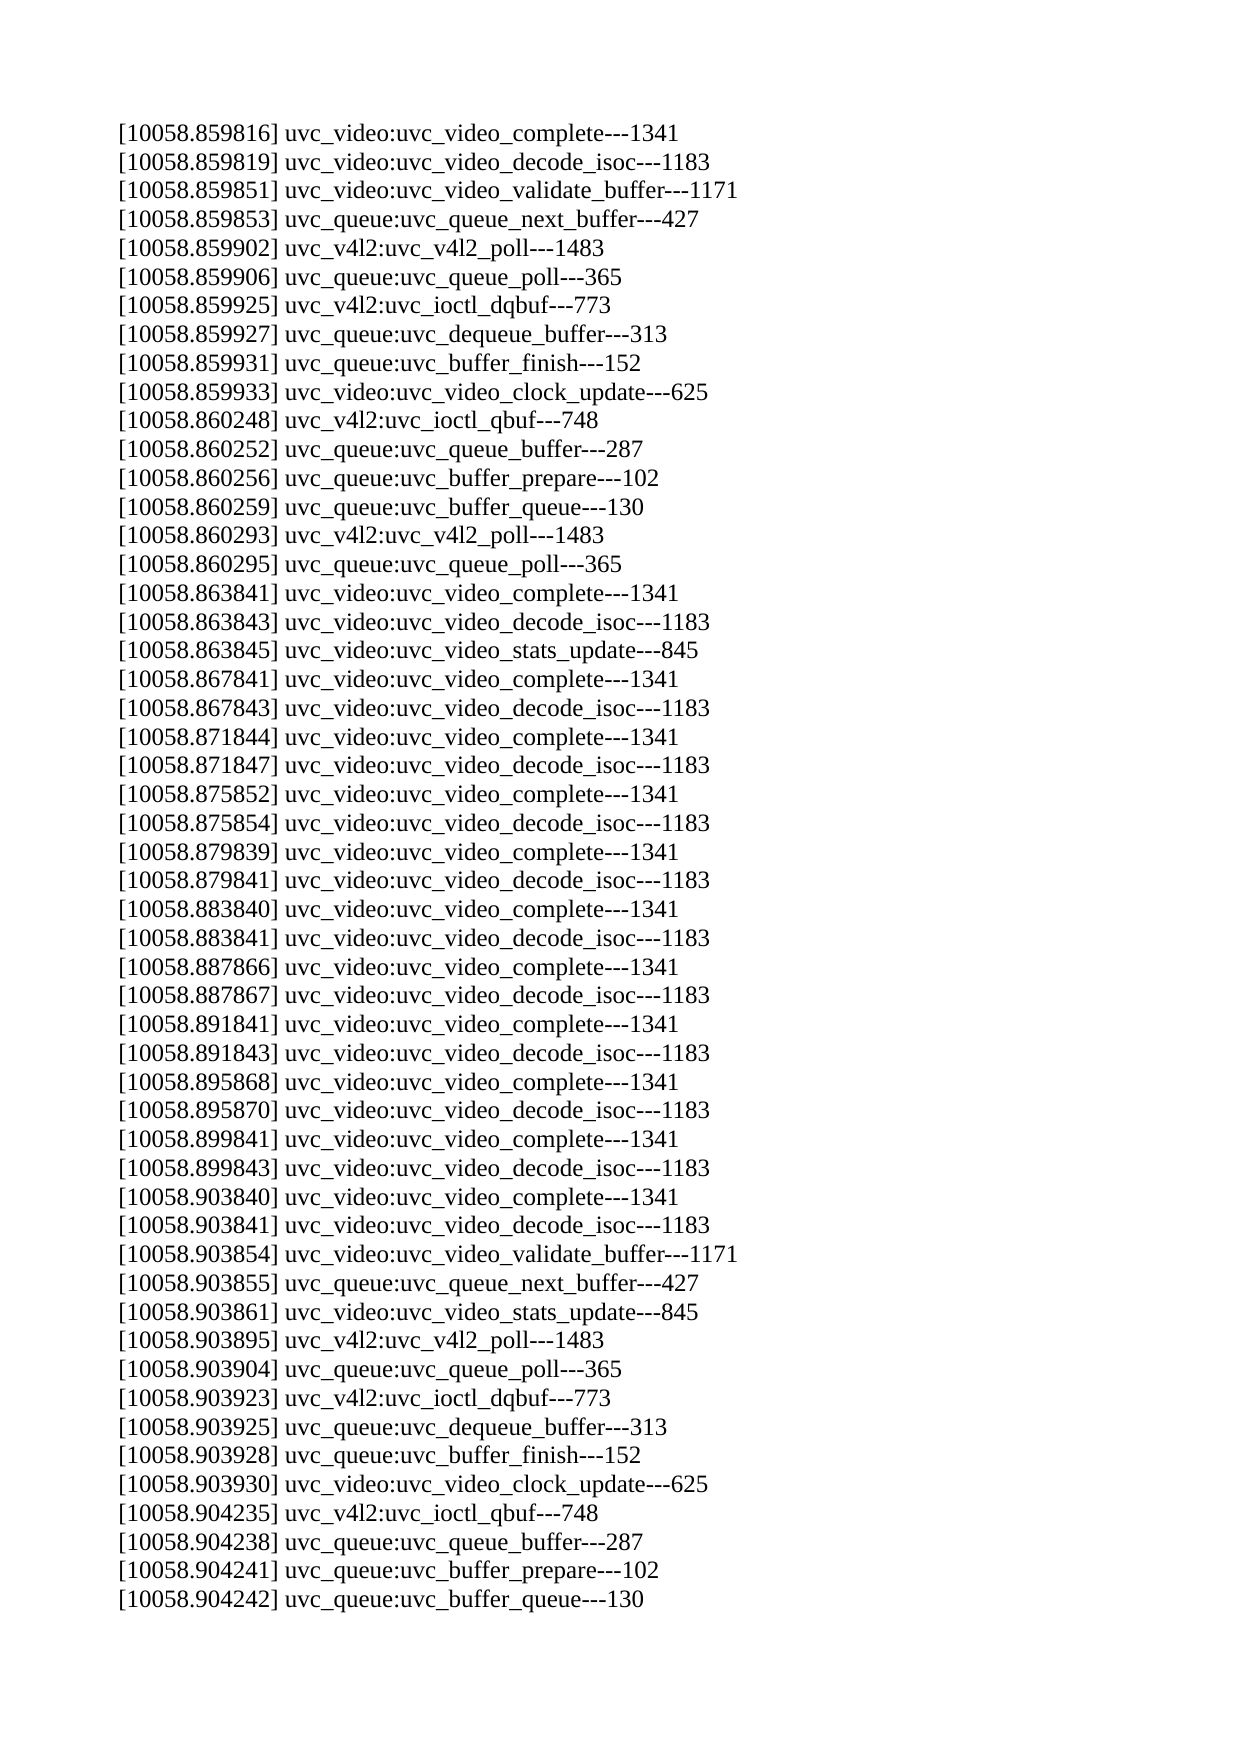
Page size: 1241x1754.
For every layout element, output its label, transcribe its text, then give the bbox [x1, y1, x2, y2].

text [10058.859906] uvc_queue:uvc_queue_poll---365 [118, 262, 1122, 291]
text [10058.860256] uvc_queue:uvc_buffer_prepare---102 [118, 463, 1122, 492]
text [10058.904241] uvc_queue:uvc_buffer_prepare---102 [118, 1556, 1122, 1584]
text [10058.859816] uvc_video:uvc_video_complete---1341 [118, 118, 1122, 147]
text [10058.871844] uvc_video:uvc_video_complete---1341 [118, 722, 1122, 751]
text [10058.860259] uvc_queue:uvc_buffer_queue---130 [118, 492, 1122, 521]
text [10058.859819] uvc_video:uvc_video_decode_isoc---1183 [118, 147, 1122, 176]
text [10058.883840] uvc_video:uvc_video_complete---1341 [118, 894, 1122, 923]
text [10058.875854] uvc_video:uvc_video_decode_isoc---1183 [118, 808, 1122, 837]
text [10058.891841] uvc_video:uvc_video_complete---1341 [118, 1009, 1122, 1038]
text [10058.867843] uvc_video:uvc_video_decode_isoc---1183 [118, 693, 1122, 722]
text [10058.883841] uvc_video:uvc_video_decode_isoc---1183 [118, 923, 1122, 952]
text [10058.903904] uvc_queue:uvc_queue_poll---365 [118, 1354, 1122, 1383]
text [10058.904242] uvc_queue:uvc_buffer_queue---130 [118, 1584, 1122, 1613]
text [10058.903855] uvc_queue:uvc_queue_next_buffer---427 [118, 1268, 1122, 1297]
text [10058.859931] uvc_queue:uvc_buffer_finish---152 [118, 348, 1122, 377]
text [10058.879839] uvc_video:uvc_video_complete---1341 [118, 837, 1122, 866]
text [10058.875852] uvc_video:uvc_video_complete---1341 [118, 779, 1122, 808]
text [10058.859927] uvc_queue:uvc_dequeue_buffer---313 [118, 319, 1122, 348]
text [10058.903854] uvc_video:uvc_video_validate_buffer---1171 [118, 1239, 1122, 1268]
text [10058.895870] uvc_video:uvc_video_decode_isoc---1183 [118, 1096, 1122, 1124]
text [10058.887867] uvc_video:uvc_video_decode_isoc---1183 [118, 981, 1122, 1009]
text [10058.903923] uvc_v4l2:uvc_ioctl_dqbuf---773 [118, 1383, 1122, 1412]
text [10058.859925] uvc_v4l2:uvc_ioctl_dqbuf---773 [118, 291, 1122, 319]
text [10058.860248] uvc_v4l2:uvc_ioctl_qbuf---748 [118, 406, 1122, 434]
text [10058.891843] uvc_video:uvc_video_decode_isoc---1183 [118, 1038, 1122, 1067]
text [10058.899841] uvc_video:uvc_video_complete---1341 [118, 1124, 1122, 1153]
text [10058.863845] uvc_video:uvc_video_stats_update---845 [118, 636, 1122, 664]
text [10058.860293] uvc_v4l2:uvc_v4l2_poll---1483 [118, 521, 1122, 549]
text [10058.904238] uvc_queue:uvc_queue_buffer---287 [118, 1527, 1122, 1556]
text [10058.863843] uvc_video:uvc_video_decode_isoc---1183 [118, 607, 1122, 636]
text [10058.899843] uvc_video:uvc_video_decode_isoc---1183 [118, 1153, 1122, 1182]
text [10058.904235] uvc_v4l2:uvc_ioctl_qbuf---748 [118, 1498, 1122, 1527]
text [10058.860252] uvc_queue:uvc_queue_buffer---287 [118, 434, 1122, 463]
text [10058.859933] uvc_video:uvc_video_clock_update---625 [118, 377, 1122, 406]
text [10058.895868] uvc_video:uvc_video_complete---1341 [118, 1067, 1122, 1096]
text [10058.863841] uvc_video:uvc_video_complete---1341 [118, 578, 1122, 607]
text [10058.879841] uvc_video:uvc_video_decode_isoc---1183 [118, 866, 1122, 894]
text [10058.903928] uvc_queue:uvc_buffer_finish---152 [118, 1441, 1122, 1469]
text [10058.903840] uvc_video:uvc_video_complete---1341 [118, 1182, 1122, 1211]
text [10058.867841] uvc_video:uvc_video_complete---1341 [118, 664, 1122, 693]
text [10058.859851] uvc_video:uvc_video_validate_buffer---1171 [118, 176, 1122, 204]
text [10058.903841] uvc_video:uvc_video_decode_isoc---1183 [118, 1211, 1122, 1239]
text [10058.860295] uvc_queue:uvc_queue_poll---365 [118, 549, 1122, 578]
text [10058.871847] uvc_video:uvc_video_decode_isoc---1183 [118, 751, 1122, 779]
text [10058.903930] uvc_video:uvc_video_clock_update---625 [118, 1469, 1122, 1498]
text [10058.903925] uvc_queue:uvc_dequeue_buffer---313 [118, 1412, 1122, 1441]
text [10058.859902] uvc_v4l2:uvc_v4l2_poll---1483 [118, 233, 1122, 262]
text [10058.887866] uvc_video:uvc_video_complete---1341 [118, 952, 1122, 981]
text [10058.903861] uvc_video:uvc_video_stats_update---845 [118, 1297, 1122, 1326]
text [10058.903895] uvc_v4l2:uvc_v4l2_poll---1483 [118, 1326, 1122, 1354]
text [10058.859853] uvc_queue:uvc_queue_next_buffer---427 [118, 204, 1122, 233]
